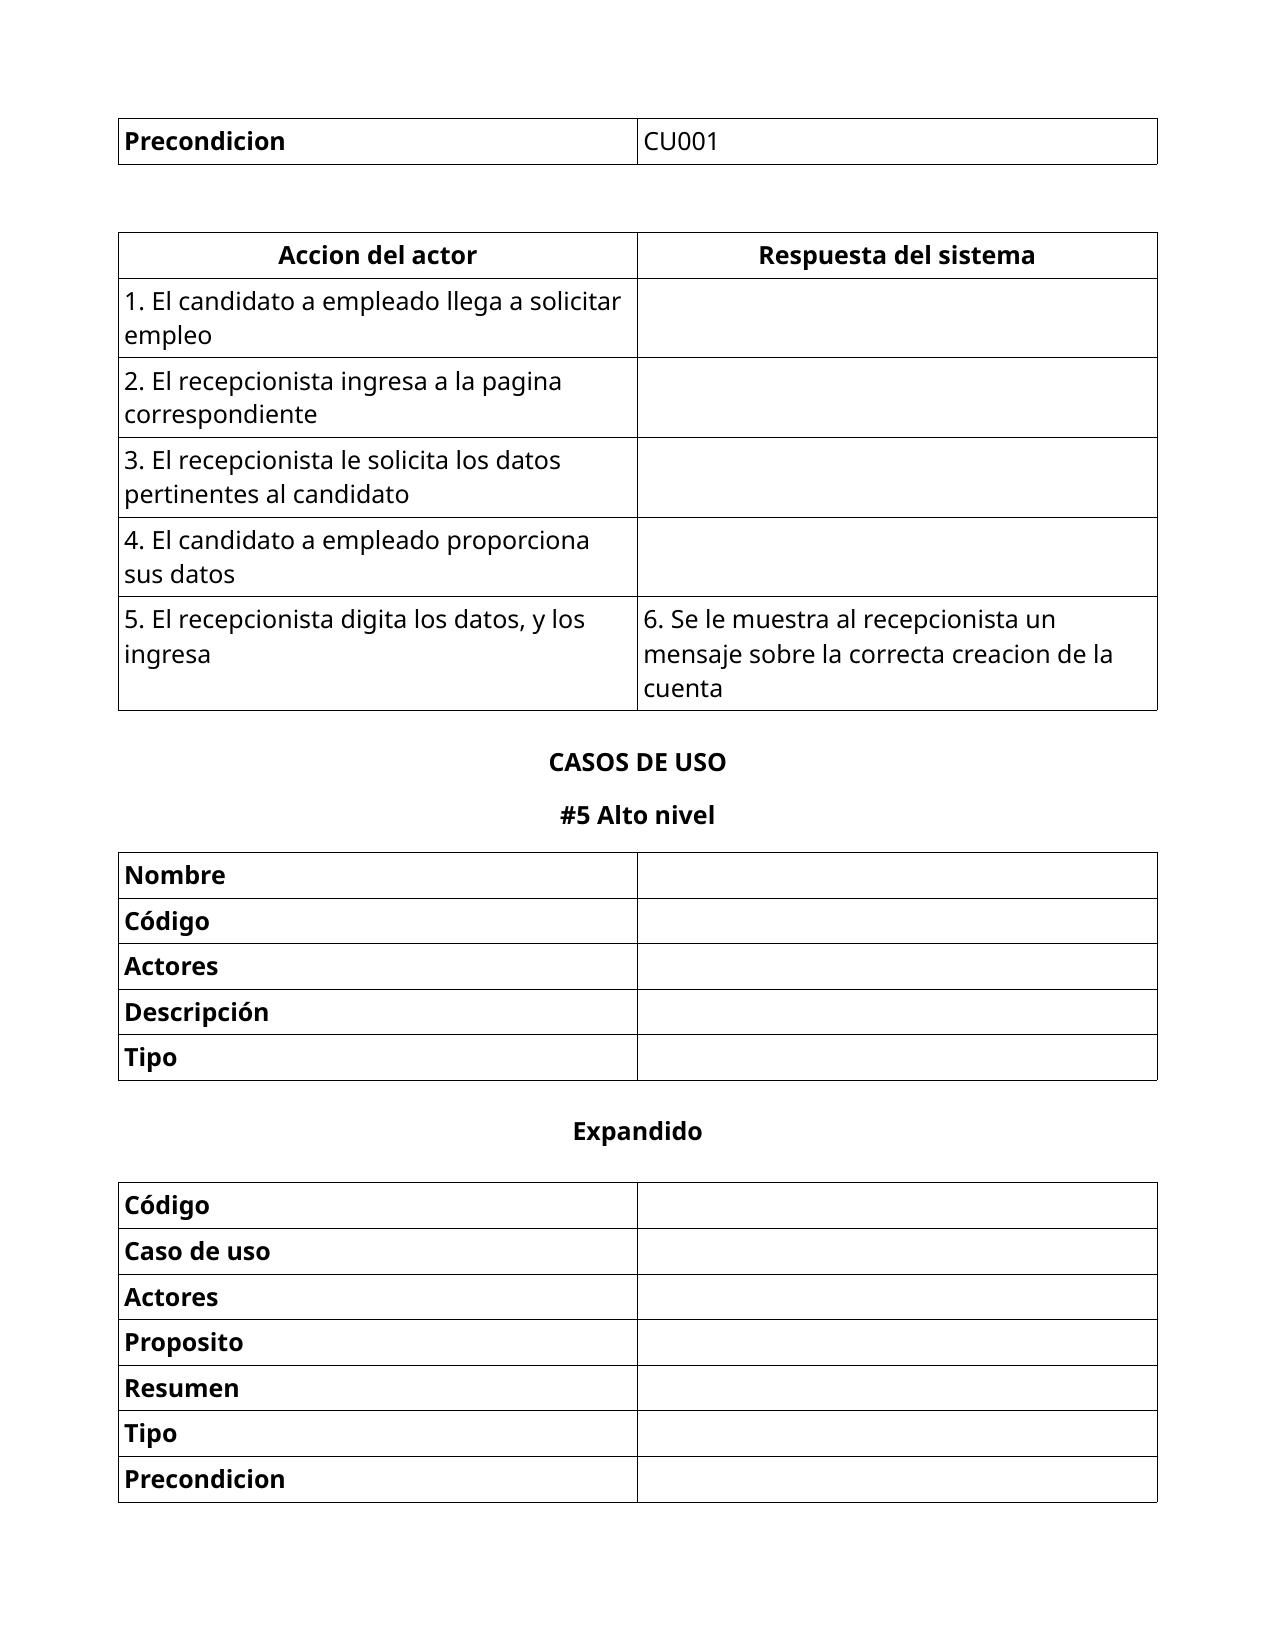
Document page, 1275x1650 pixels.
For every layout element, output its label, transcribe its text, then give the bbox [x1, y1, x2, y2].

table_cell [638, 279, 1157, 357]
table_cell Código [119, 899, 637, 943]
table_cell Actores [119, 1275, 637, 1319]
table_header Nombre [119, 853, 637, 897]
table_cell Tipo [119, 1035, 637, 1080]
table_cell 4. El candidato a empleado proporciona sus datos [119, 518, 637, 596]
table_header [638, 853, 1157, 897]
table_header [638, 1183, 1157, 1228]
table_cell 1. El candidato a empleado llega a solicitar empleo [119, 279, 637, 357]
table_cell Descripción [119, 990, 637, 1034]
table_cell 6. Se le muestra al recepcionista un mensaje sobre la correcta creacion de la cuenta [638, 597, 1157, 710]
table_cell [638, 1229, 1157, 1273]
table_cell [638, 358, 1157, 437]
table_cell [638, 1320, 1157, 1365]
table_header Código [119, 1183, 637, 1228]
table_cell [638, 1411, 1157, 1456]
table_cell [638, 1366, 1157, 1410]
text CASOS DE USO [118, 744, 1157, 778]
table_cell [638, 438, 1157, 517]
table_cell 3. El recepcionista le solicita los datos pertinentes al candidato [119, 438, 637, 517]
table_cell [638, 1035, 1157, 1080]
table_cell Precondicion [119, 1457, 637, 1502]
table_cell [638, 899, 1157, 943]
text #5 Alto nivel [118, 798, 1157, 832]
table_cell [638, 1457, 1157, 1502]
table_cell [638, 990, 1157, 1034]
table_cell Resumen [119, 1366, 637, 1410]
table_cell CU001 [638, 119, 1157, 164]
table_cell Actores [119, 944, 637, 989]
table_cell Caso de uso [119, 1229, 637, 1273]
table_cell Proposito [119, 1320, 637, 1365]
text Expandido [118, 1114, 1157, 1148]
table_header Respuesta del sistema [638, 233, 1157, 278]
table_header Accion del actor [119, 233, 637, 278]
table_cell 5. El recepcionista digita los datos, y los ingresa [119, 597, 637, 710]
table_cell Precondicion [119, 119, 637, 164]
table_cell [638, 944, 1157, 989]
table_cell [638, 1275, 1157, 1319]
table_cell Tipo [119, 1411, 637, 1456]
table_cell 2. El recepcionista ingresa a la pagina correspondiente [119, 358, 637, 437]
table_cell [638, 518, 1157, 596]
